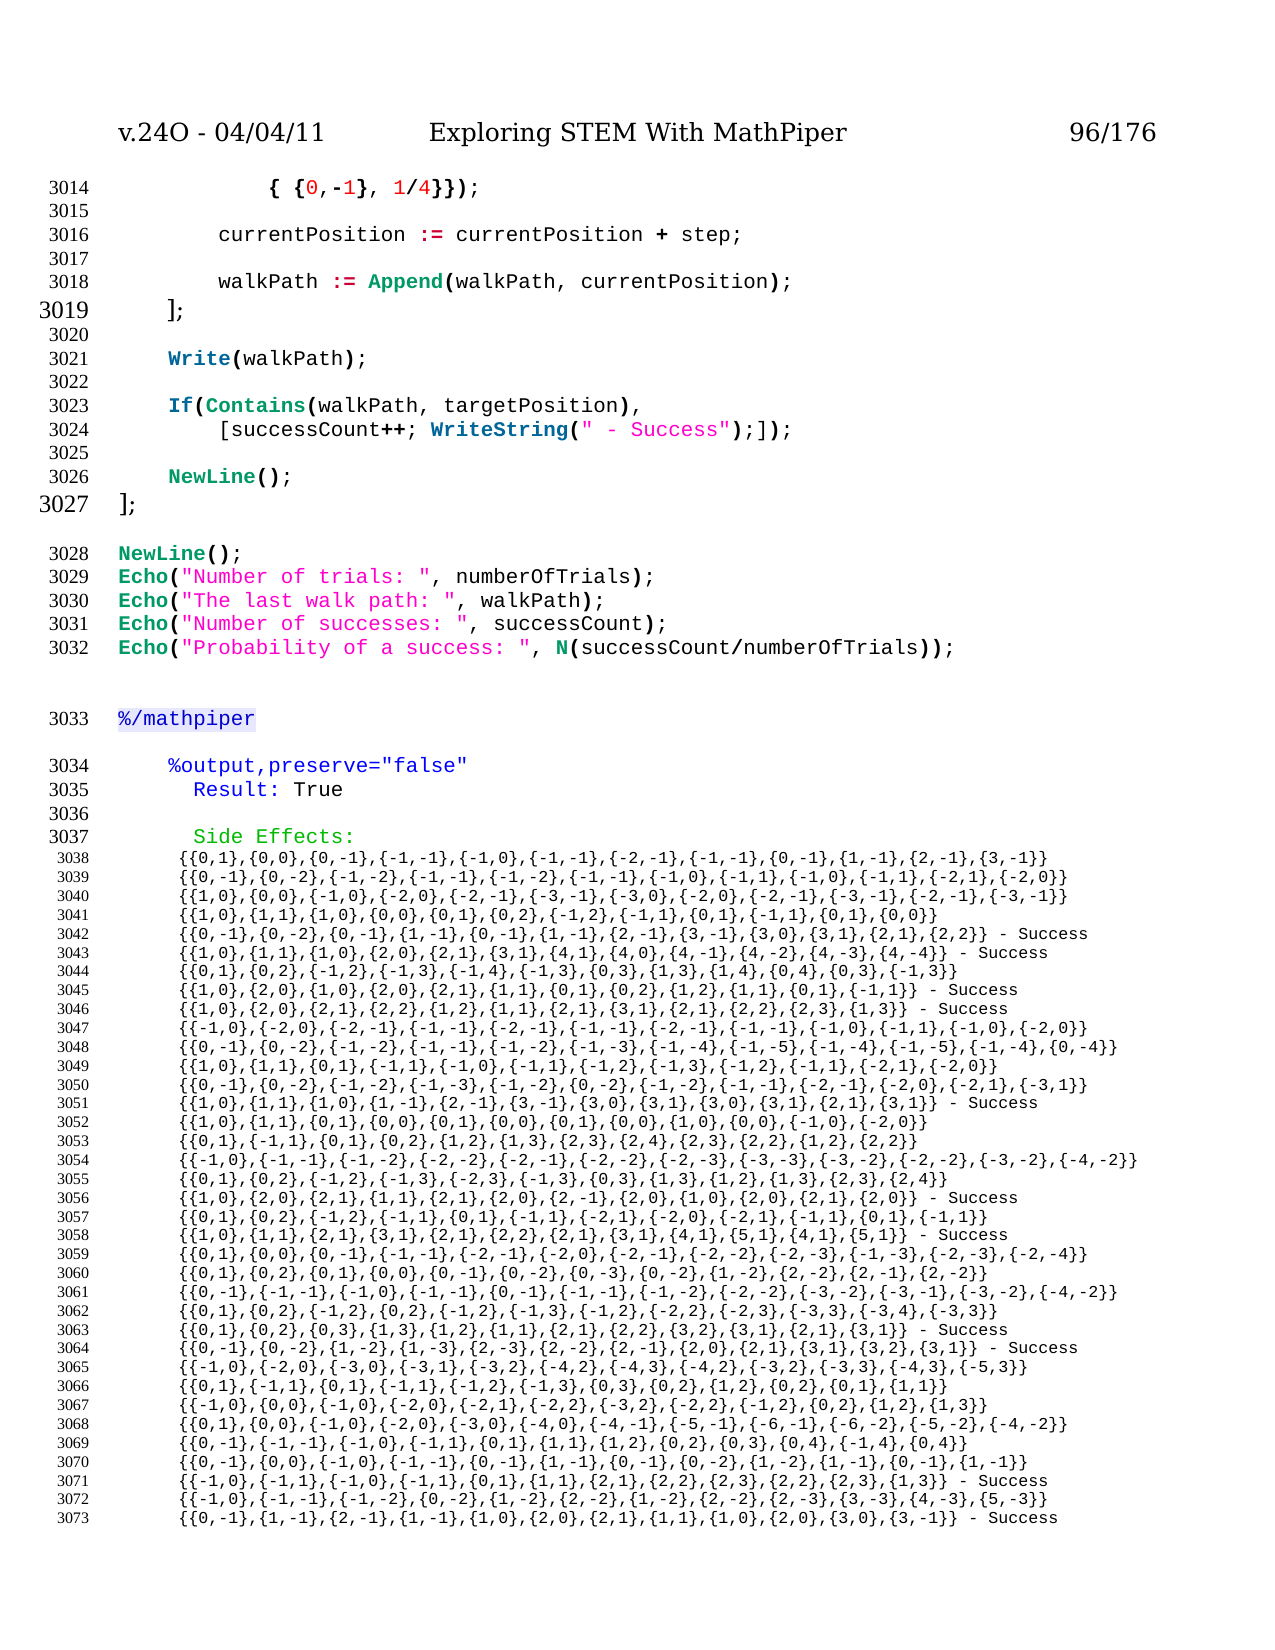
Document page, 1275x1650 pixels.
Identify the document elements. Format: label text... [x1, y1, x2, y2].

text %/mathpiper [118, 708, 1157, 732]
text {{0,1},{0,0},{0,-1},{-1,-1},{-2,-1},{-2,0},{-2,-1},{-2,-2},{-2,-3},{-1,-3},{-2,-3},{-2,-4}} [118, 1246, 1157, 1265]
text {{0,-1},{0,-2},{-1,-2},{-1,-1},{-1,-2},{-1,-3},{-1,-4},{-1,-5},{-1,-4},{-1,-5},{-1,-4},{0,-4}} [118, 1038, 1157, 1057]
text { {0,-1}, 1/4}}); [118, 177, 1157, 200]
text {{1,0},{2,0},{2,1},{2,2},{1,2},{1,1},{2,1},{3,1},{2,1},{2,2},{2,3},{1,3}} - Success [118, 1001, 1157, 1019]
text {{0,1},{-1,1},{0,1},{-1,1},{-1,2},{-1,3},{0,3},{0,2},{1,2},{0,2},{0,1},{1,1}} [118, 1378, 1157, 1397]
text {{-1,0},{0,0},{-1,0},{-2,0},{-2,1},{-2,2},{-3,2},{-2,2},{-1,2},{0,2},{1,2},{1,3}} [118, 1397, 1157, 1416]
text {{0,-1},{0,0},{-1,0},{-1,-1},{0,-1},{1,-1},{0,-1},{0,-2},{1,-2},{1,-1},{0,-1},{1,-1}} [118, 1453, 1157, 1472]
text NewLine(); [118, 542, 1157, 566]
text {{-1,0},{-1,-1},{-1,-2},{0,-2},{1,-2},{2,-2},{1,-2},{2,-2},{2,-3},{3,-3},{4,-3},{5,-3}} [118, 1491, 1157, 1510]
text currentPosition := currentPosition + step; [118, 224, 1157, 248]
text Side Effects: [118, 826, 1157, 850]
text {{-1,0},{-1,1},{-1,0},{-1,1},{0,1},{1,1},{2,1},{2,2},{2,3},{2,2},{2,3},{1,3}} - Success [118, 1472, 1157, 1491]
text {{1,0},{1,1},{1,0},{0,0},{0,1},{0,2},{-1,2},{-1,1},{0,1},{-1,1},{0,1},{0,0}} [118, 906, 1157, 925]
text {{0,1},{0,2},{-1,2},{-1,1},{0,1},{-1,1},{-2,1},{-2,0},{-2,1},{-1,1},{0,1},{-1,1}} [118, 1208, 1157, 1227]
text {{0,-1},{0,-2},{1,-2},{1,-3},{2,-3},{2,-2},{2,-1},{2,0},{2,1},{3,1},{3,2},{3,1}} - Success [118, 1340, 1157, 1359]
text {{1,0},{1,1},{0,1},{0,0},{0,1},{0,0},{0,1},{0,0},{1,0},{0,0},{-1,0},{-2,0}} [118, 1114, 1157, 1133]
text Echo("Probability of a success: ", N(successCount/numberOfTrials)); [118, 637, 1157, 661]
text {{0,-1},{0,-2},{0,-1},{1,-1},{0,-1},{1,-1},{2,-1},{3,-1},{3,0},{3,1},{2,1},{2,2}} - Success [118, 925, 1157, 944]
text {{0,-1},{-1,-1},{-1,0},{-1,1},{0,1},{1,1},{1,2},{0,2},{0,3},{0,4},{-1,4},{0,4}} [118, 1434, 1157, 1453]
text Echo("Number of trials: ", numberOfTrials); [118, 566, 1157, 590]
text {{1,0},{1,1},{1,0},{2,0},{2,1},{3,1},{4,1},{4,0},{4,-1},{4,-2},{4,-3},{4,-4}} - Success [118, 944, 1157, 963]
text {{0,-1},{1,-1},{2,-1},{1,-1},{1,0},{2,0},{2,1},{1,1},{1,0},{2,0},{3,0},{3,-1}} - Success [118, 1510, 1157, 1529]
text {{0,1},{0,2},{0,3},{1,3},{1,2},{1,1},{2,1},{2,2},{3,2},{3,1},{2,1},{3,1}} - Success [118, 1321, 1157, 1340]
text {{0,-1},{-1,-1},{-1,0},{-1,-1},{0,-1},{-1,-1},{-1,-2},{-2,-2},{-3,-2},{-3,-1},{-3,-2},{-4,-2}} [118, 1283, 1157, 1302]
text {{1,0},{1,1},{2,1},{3,1},{2,1},{2,2},{2,1},{3,1},{4,1},{5,1},{4,1},{5,1}} - Success [118, 1227, 1157, 1246]
text {{0,1},{0,2},{0,1},{0,0},{0,-1},{0,-2},{0,-3},{0,-2},{1,-2},{2,-2},{2,-1},{2,-2}} [118, 1265, 1157, 1283]
text {{1,0},{2,0},{2,1},{1,1},{2,1},{2,0},{2,-1},{2,0},{1,0},{2,0},{2,1},{2,0}} - Success [118, 1189, 1157, 1208]
text {{1,0},{1,1},{0,1},{-1,1},{-1,0},{-1,1},{-1,2},{-1,3},{-1,2},{-1,1},{-2,1},{-2,0}} [118, 1057, 1157, 1076]
text {{0,1},{0,2},{-1,2},{-1,3},{-1,4},{-1,3},{0,3},{1,3},{1,4},{0,4},{0,3},{-1,3}} [118, 963, 1157, 982]
text {{-1,0},{-1,-1},{-1,-2},{-2,-2},{-2,-1},{-2,-2},{-2,-3},{-3,-3},{-3,-2},{-2,-2},{-3,-2},{-4,-2}} [118, 1152, 1157, 1170]
text {{0,1},{-1,1},{0,1},{0,2},{1,2},{1,3},{2,3},{2,4},{2,3},{2,2},{1,2},{2,2}} [118, 1133, 1157, 1152]
text {{1,0},{1,1},{1,0},{1,-1},{2,-1},{3,-1},{3,0},{3,1},{3,0},{3,1},{2,1},{3,1}} - Success [118, 1095, 1157, 1114]
text {{0,-1},{0,-2},{-1,-2},{-1,-3},{-1,-2},{0,-2},{-1,-2},{-1,-1},{-2,-1},{-2,0},{-2,1},{-3,1}} [118, 1076, 1157, 1095]
text {{1,0},{2,0},{1,0},{2,0},{2,1},{1,1},{0,1},{0,2},{1,2},{1,1},{0,1},{-1,1}} - Success [118, 982, 1157, 1001]
text {{0,1},{0,0},{0,-1},{-1,-1},{-1,0},{-1,-1},{-2,-1},{-1,-1},{0,-1},{1,-1},{2,-1},{3,-1}} [118, 850, 1157, 869]
text {{0,1},{0,2},{-1,2},{-1,3},{-2,3},{-1,3},{0,3},{1,3},{1,2},{1,3},{2,3},{2,4}} [118, 1170, 1157, 1189]
text {{1,0},{0,0},{-1,0},{-2,0},{-2,-1},{-3,-1},{-3,0},{-2,0},{-2,-1},{-3,-1},{-2,-1},{-3,-1}} [118, 888, 1157, 906]
text {{0,-1},{0,-2},{-1,-2},{-1,-1},{-1,-2},{-1,-1},{-1,0},{-1,1},{-1,0},{-1,1},{-2,1},{-2,0}} [118, 869, 1157, 888]
text {{-1,0},{-2,0},{-3,0},{-3,1},{-3,2},{-4,2},{-4,3},{-4,2},{-3,2},{-3,3},{-4,3},{-5,3}} [118, 1359, 1157, 1378]
text %output,preserve="false" [118, 755, 1157, 779]
text NewLine(); [118, 466, 1157, 490]
text ]; [118, 490, 1157, 519]
text ]; [118, 295, 1157, 324]
text Write(walkPath); [118, 348, 1157, 371]
text {{0,1},{0,2},{-1,2},{0,2},{-1,2},{-1,3},{-1,2},{-2,2},{-2,3},{-3,3},{-3,4},{-3,3}} [118, 1302, 1157, 1321]
text {{-1,0},{-2,0},{-2,-1},{-1,-1},{-2,-1},{-1,-1},{-2,-1},{-1,-1},{-1,0},{-1,1},{-1,0},{-2,0}} [118, 1019, 1157, 1038]
text If(Contains(walkPath, targetPosition), [118, 395, 1157, 419]
text Result: True [118, 779, 1157, 803]
text [successCount++; WriteString(" - Success");]); [118, 419, 1157, 442]
text walkPath := Append(walkPath, currentPosition); [118, 271, 1157, 295]
text {{0,1},{0,0},{-1,0},{-2,0},{-3,0},{-4,0},{-4,-1},{-5,-1},{-6,-1},{-6,-2},{-5,-2},{-4,-2}} [118, 1416, 1157, 1434]
text Echo("Number of successes: ", successCount); [118, 613, 1157, 637]
text Echo("The last walk path: ", walkPath); [118, 590, 1157, 613]
